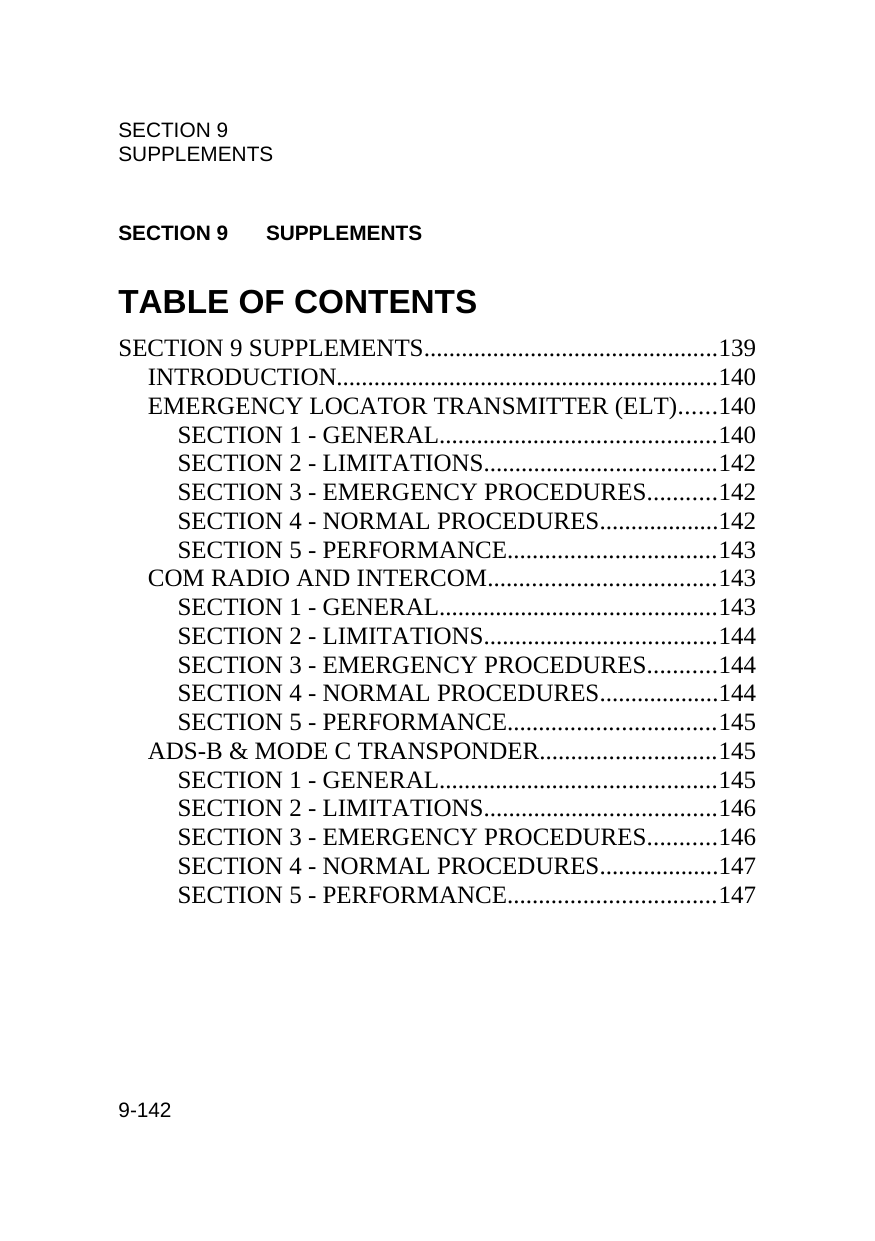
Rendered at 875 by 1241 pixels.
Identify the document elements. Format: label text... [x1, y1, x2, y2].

text SECTION 1 - GENERAL 140 [177, 420, 756, 448]
text SECTION 2 - LIMITATIONS 144 [177, 621, 756, 650]
subtitle SUPPLEMENTS [118, 221, 756, 245]
text SECTION 3 - EMERGENCY PROCEDURES 144 [177, 650, 756, 678]
text SECTION 1 - GENERAL 143 [177, 592, 756, 621]
text SECTION 4 - NORMAL PROCEDURES 144 [177, 678, 756, 707]
text SECTION 2 - LIMITATIONS 142 [177, 448, 756, 477]
text SECTION 5 - PERFORMANCE 143 [177, 535, 756, 563]
text SECTION 5 - PERFORMANCE 147 [177, 880, 756, 908]
text EMERGENCY LOCATOR TRANSMITTER (ELT) 140 [148, 391, 756, 420]
text INTRODUCTION 140 [148, 362, 756, 391]
subtitle TABLE OF CONTENTS [118, 282, 756, 321]
text SECTION 2 - LIMITATIONS 146 [177, 793, 756, 822]
text SECTION 5 - PERFORMANCE 145 [177, 707, 756, 736]
text SECTION 4 - NORMAL PROCEDURES 142 [177, 506, 756, 535]
text SECTION 3 - EMERGENCY PROCEDURES 146 [177, 822, 756, 851]
text SECTION 3 - EMERGENCY PROCEDURES 142 [177, 477, 756, 506]
text COM RADIO AND INTERCOM 143 [148, 563, 756, 592]
text SECTION 4 - NORMAL PROCEDURES 147 [177, 851, 756, 880]
text SECTION 9 SUPPLEMENTS 139 [118, 333, 756, 362]
text ADS-B & MODE C TRANSPONDER 145 [148, 736, 756, 765]
text SECTION 1 - GENERAL 145 [177, 765, 756, 793]
